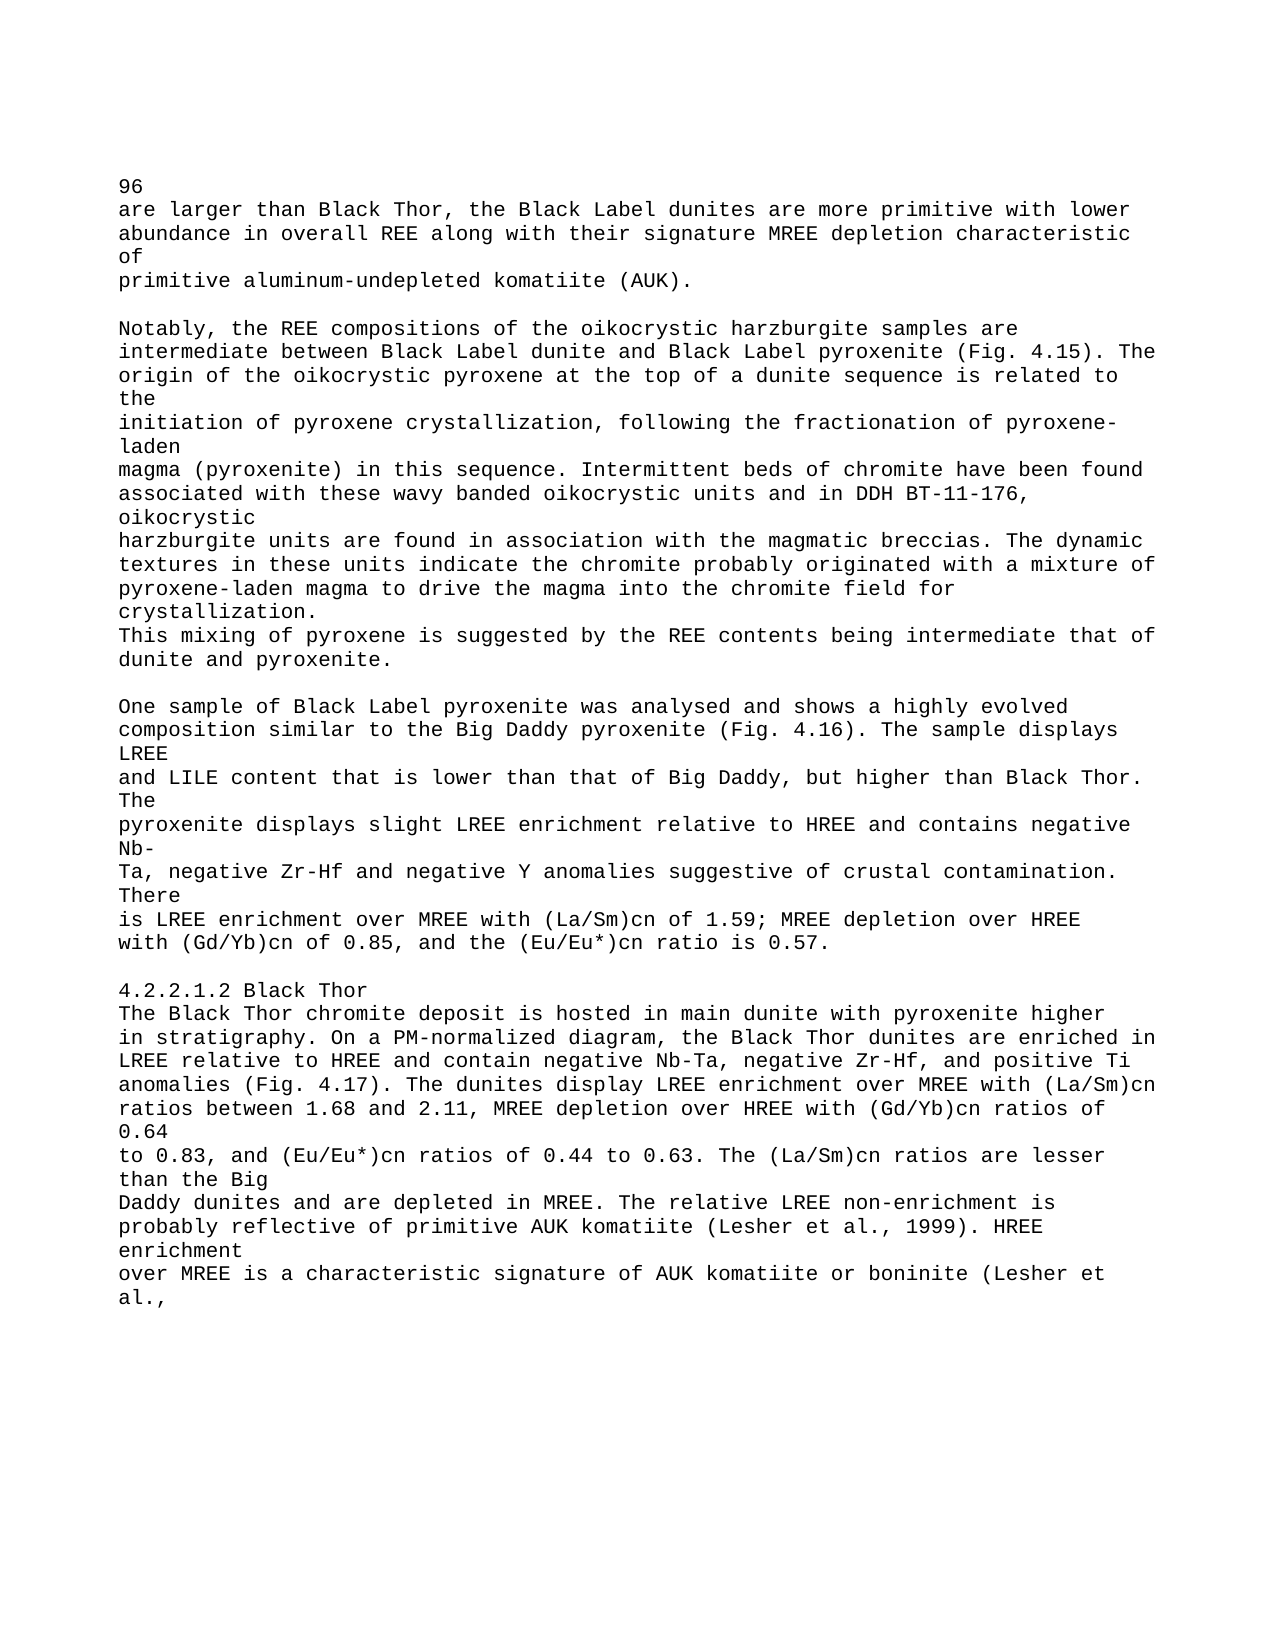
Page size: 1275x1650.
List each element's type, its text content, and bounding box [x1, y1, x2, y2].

text is LREE enrichment over MREE with (La/Sm)cn of 1.59; MREE depletion over HREE [118, 909, 1157, 932]
text One sample of Black Label pyroxenite was analysed and shows a highly evolved [118, 696, 1157, 719]
text Notably, the REE compositions of the oikocrystic harzburgite samples are [118, 317, 1157, 341]
text initiation of pyroxene crystallization, following the fractionation of pyroxene-laden [118, 412, 1157, 459]
text 96 [118, 176, 1157, 199]
text The Black Thor chromite deposit is hosted in main dunite with pyroxenite higher [118, 1003, 1157, 1027]
text Ta, negative Zr-Hf and negative Y anomalies suggestive of crustal contamination. There [118, 861, 1157, 909]
text abundance in overall REE along with their signature MREE depletion characteristic of [118, 223, 1157, 270]
text pyroxene-laden magma to drive the magma into the chromite field for crystallization. [118, 578, 1157, 625]
text to 0.83, and (Eu/Eu*)cn ratios of 0.44 to 0.63. The (La/Sm)cn ratios are lesser than the Big [118, 1145, 1157, 1192]
text anomalies (Fig. 4.17). The dunites display LREE enrichment over MREE with (La/Sm)cn [118, 1074, 1157, 1098]
text Daddy dunites and are depleted in MREE. The relative LREE non-enrichment is [118, 1192, 1157, 1216]
text pyroxenite displays slight LREE enrichment relative to HREE and contains negative Nb- [118, 814, 1157, 861]
text origin of the oikocrystic pyroxene at the top of a dunite sequence is related to the [118, 365, 1157, 412]
text associated with these wavy banded oikocrystic units and in DDH BT-11-176, oikocrystic [118, 483, 1157, 530]
text over MREE is a characteristic signature of AUK komatiite or boninite (Lesher et al., [118, 1263, 1157, 1311]
text and LILE content that is lower than that of Big Daddy, but higher than Black Thor. The [118, 767, 1157, 814]
text 4.2.2.1.2 Black Thor [118, 979, 1157, 1003]
text with (Gd/Yb)cn of 0.85, and the (Eu/Eu*)cn ratio is 0.57. [118, 932, 1157, 956]
text in stratigraphy. On a PM-normalized diagram, the Black Thor dunites are enriched in [118, 1027, 1157, 1051]
text probably reflective of primitive AUK komatiite (Lesher et al., 1999). HREE enrichment [118, 1216, 1157, 1263]
text ratios between 1.68 and 2.11, MREE depletion over HREE with (Gd/Yb)cn ratios of 0.64 [118, 1098, 1157, 1145]
text LREE relative to HREE and contain negative Nb-Ta, negative Zr-Hf, and positive Ti [118, 1051, 1157, 1074]
text textures in these units indicate the chromite probably originated with a mixture of [118, 554, 1157, 578]
text composition similar to the Big Daddy pyroxenite (Fig. 4.16). The sample displays LREE [118, 719, 1157, 767]
text intermediate between Black Label dunite and Black Label pyroxenite (Fig. 4.15). The [118, 341, 1157, 365]
text are larger than Black Thor, the Black Label dunites are more primitive with lower [118, 199, 1157, 223]
text This mixing of pyroxene is suggested by the REE contents being intermediate that of [118, 625, 1157, 648]
text harzburgite units are found in association with the magmatic breccias. The dynamic [118, 530, 1157, 554]
text magma (pyroxenite) in this sequence. Intermittent beds of chromite have been found [118, 459, 1157, 483]
text primitive aluminum-undepleted komatiite (AUK). [118, 270, 1157, 294]
text dunite and pyroxenite. [118, 648, 1157, 672]
